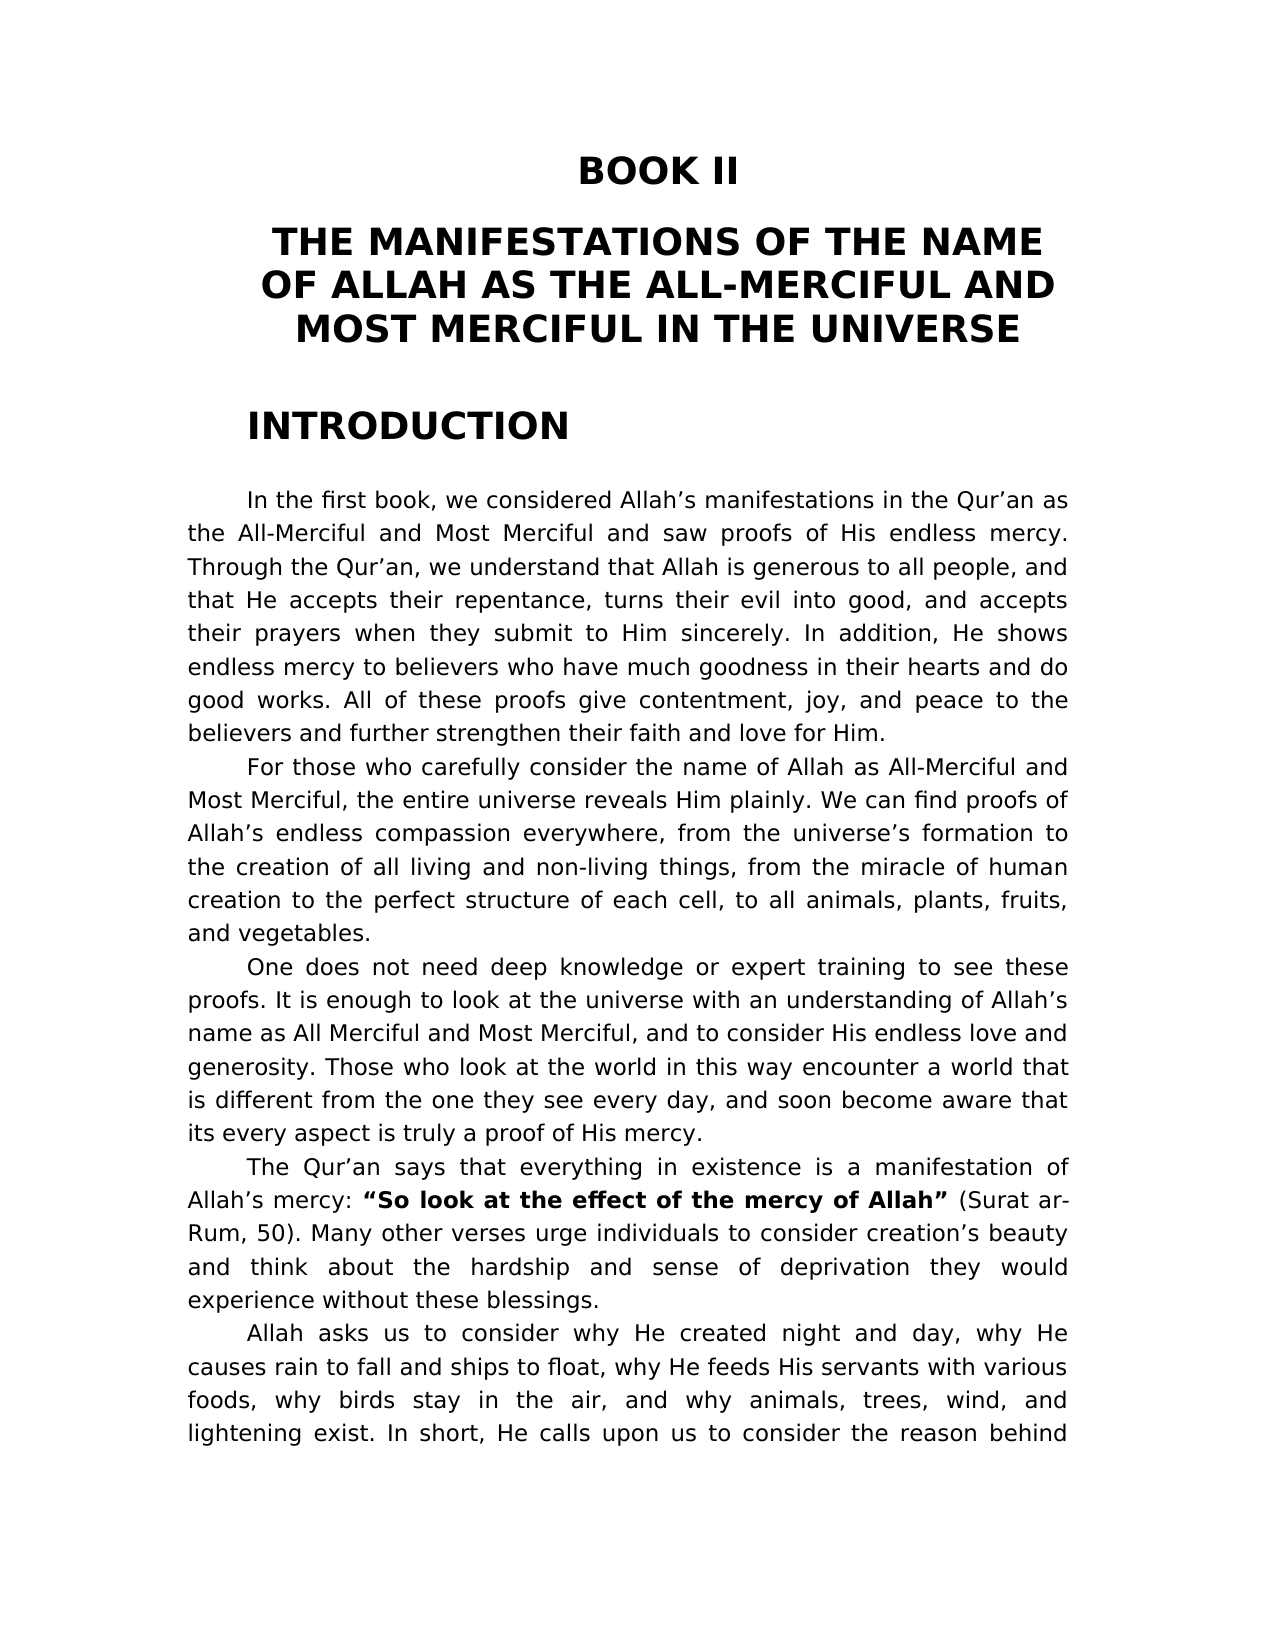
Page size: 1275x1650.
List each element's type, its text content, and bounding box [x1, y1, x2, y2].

text In the first book, we considered Allah’s manifestations in the Qur’an as the All-Merciful and Most Merciful and saw proofs of His endless mercy. Through the Qur’an, we understand that Allah is generous to all people, and that He accepts their repentance, turns their evil into good, and accepts their prayers when they submit to Him sincerely. In addition, He shows endless mercy to believers who have much goodness in their hearts and do good works. All of these proofs give contentment, joy, and peace to the believers and further strengthen their faith and love for Him. [187, 482, 1070, 748]
text The Qur’an says that everything in existence is a manifestation of Allah’s mercy: “So look at the effect of the mercy of Allah” (Surat ar-Rum, 50). Many other verses urge individuals to consider creation’s beauty and think about the hardship and sense of deprivation they would experience without these blessings. [187, 1148, 1070, 1315]
text Allah asks us to consider why He created night and day, why He causes rain to fall and ships to float, why He feeds His servants with various foods, why birds stay in the air, and why animals, trees, wind, and lightening exist. In short, He calls upon us to consider the reason behind [187, 1315, 1070, 1448]
text One does not need deep knowledge or expert training to see these proofs. It is enough to look at the universe with an understanding of Allah’s name as All Merciful and Most Merciful, and to consider His endless love and generosity. Those who look at the world in this way encounter a world that is different from the one they see every day, and soon become aware that its every aspect is truly a proof of His mercy. [187, 948, 1070, 1148]
text THE MANIFESTATIONS OF THE NAME OF ALLAH AS THE ALL-MERCIFUL AND MOST MERCIFUL IN THE UNIVERSE [247, 220, 1070, 351]
text BOOK II [187, 150, 1070, 194]
text For those who carefully consider the name of Allah as All-Merciful and Most Merciful, the entire universe reveals Him plainly. We can find proofs of Allah’s endless compassion everywhere, from the universe’s formation to the creation of all living and non-living things, from the miracle of human creation to the perfect structure of each cell, to all animals, plants, fruits, and vegetables. [187, 748, 1070, 948]
text INTRODUCTION [187, 404, 1070, 448]
